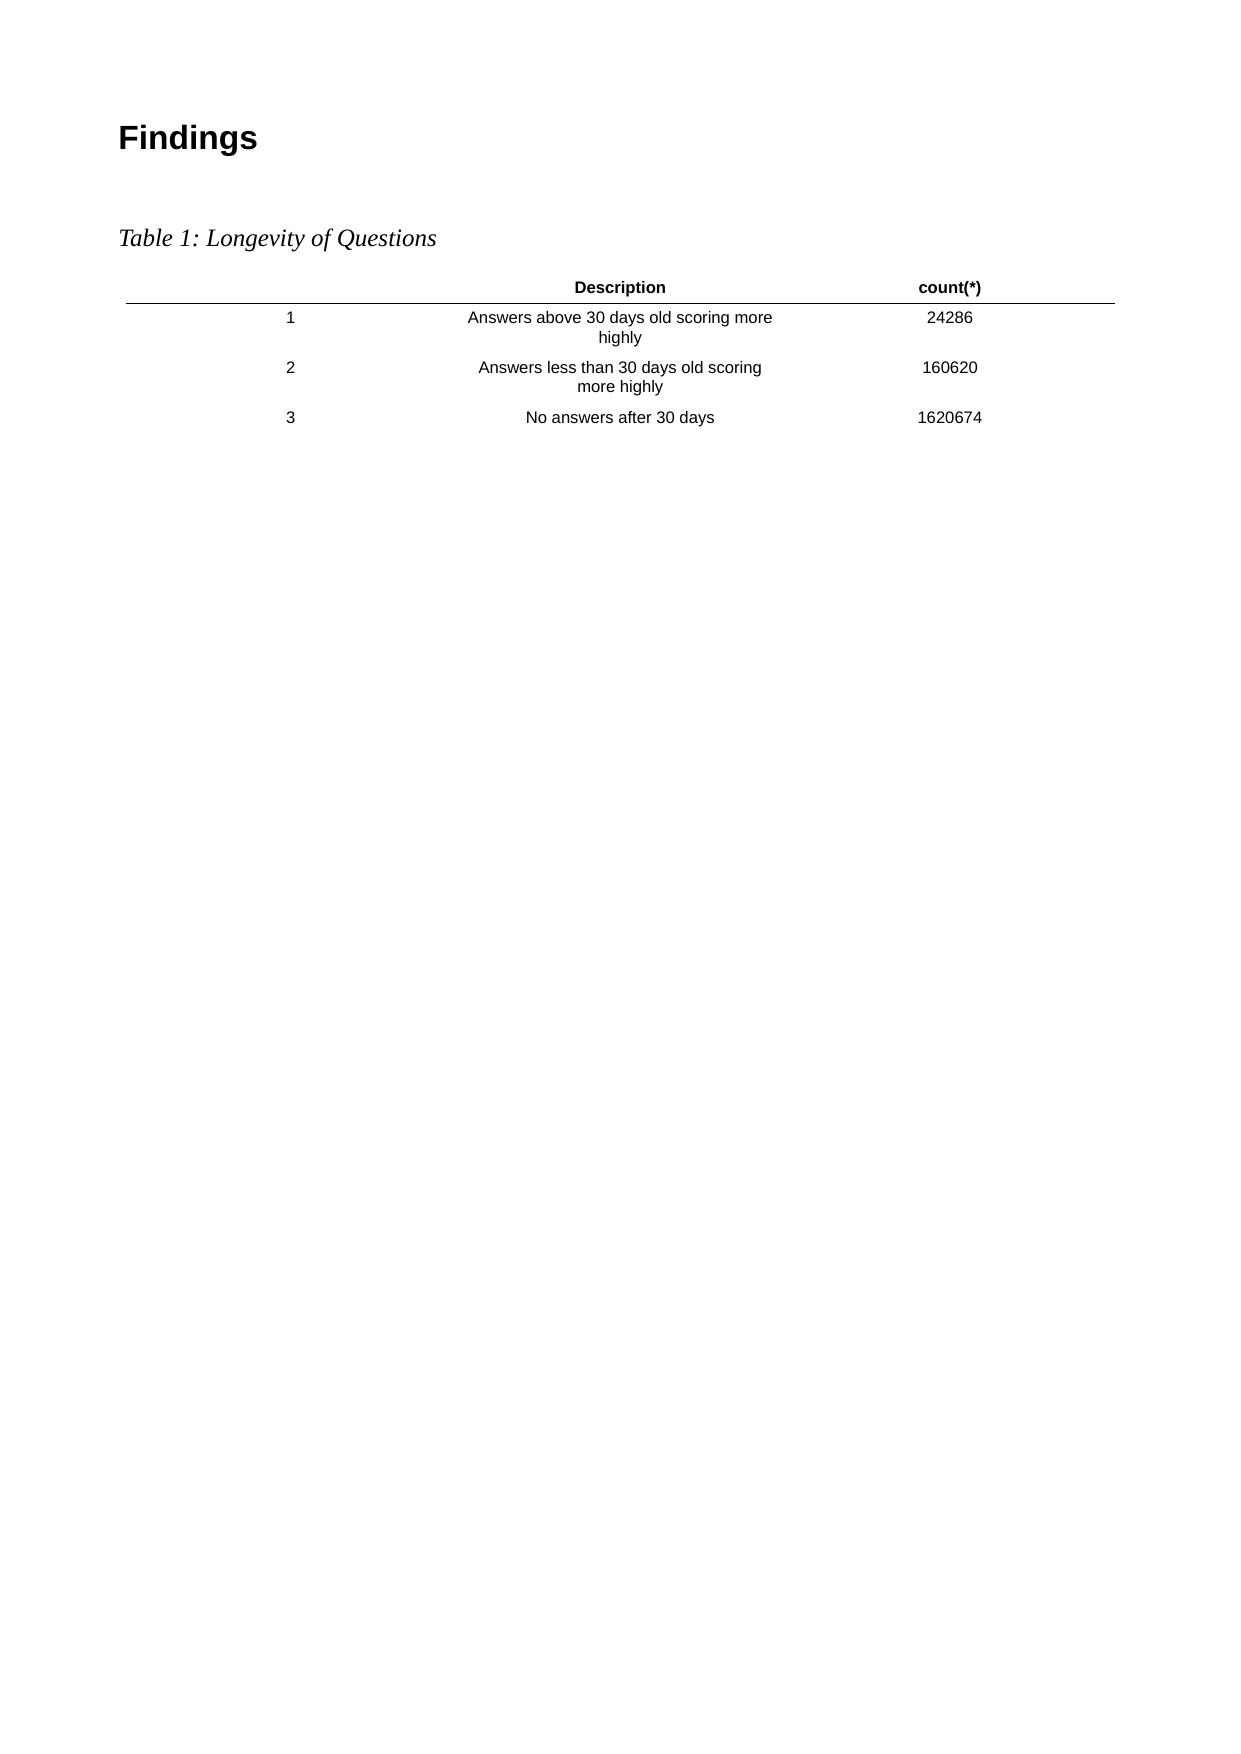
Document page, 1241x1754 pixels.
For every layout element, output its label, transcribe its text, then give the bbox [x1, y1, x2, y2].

table_cell 3 [126, 402, 455, 433]
table_cell Answers less than 30 days old scoring more highly [455, 352, 785, 402]
table_header [126, 272, 455, 302]
table_cell 160620 [785, 352, 1114, 402]
table_cell Answers above 30 days old scoring more highly [455, 304, 785, 352]
text Table 1: Longevity of Questions [118, 223, 1122, 252]
table_cell 24286 [785, 304, 1114, 352]
subtitle Findings [118, 118, 1122, 157]
table_cell 1 [126, 304, 455, 352]
table_cell No answers after 30 days [455, 402, 785, 433]
table_cell 2 [126, 352, 455, 402]
table_cell 1620674 [785, 402, 1114, 433]
table_header count(*) [785, 272, 1114, 302]
table_header Description [455, 272, 785, 302]
